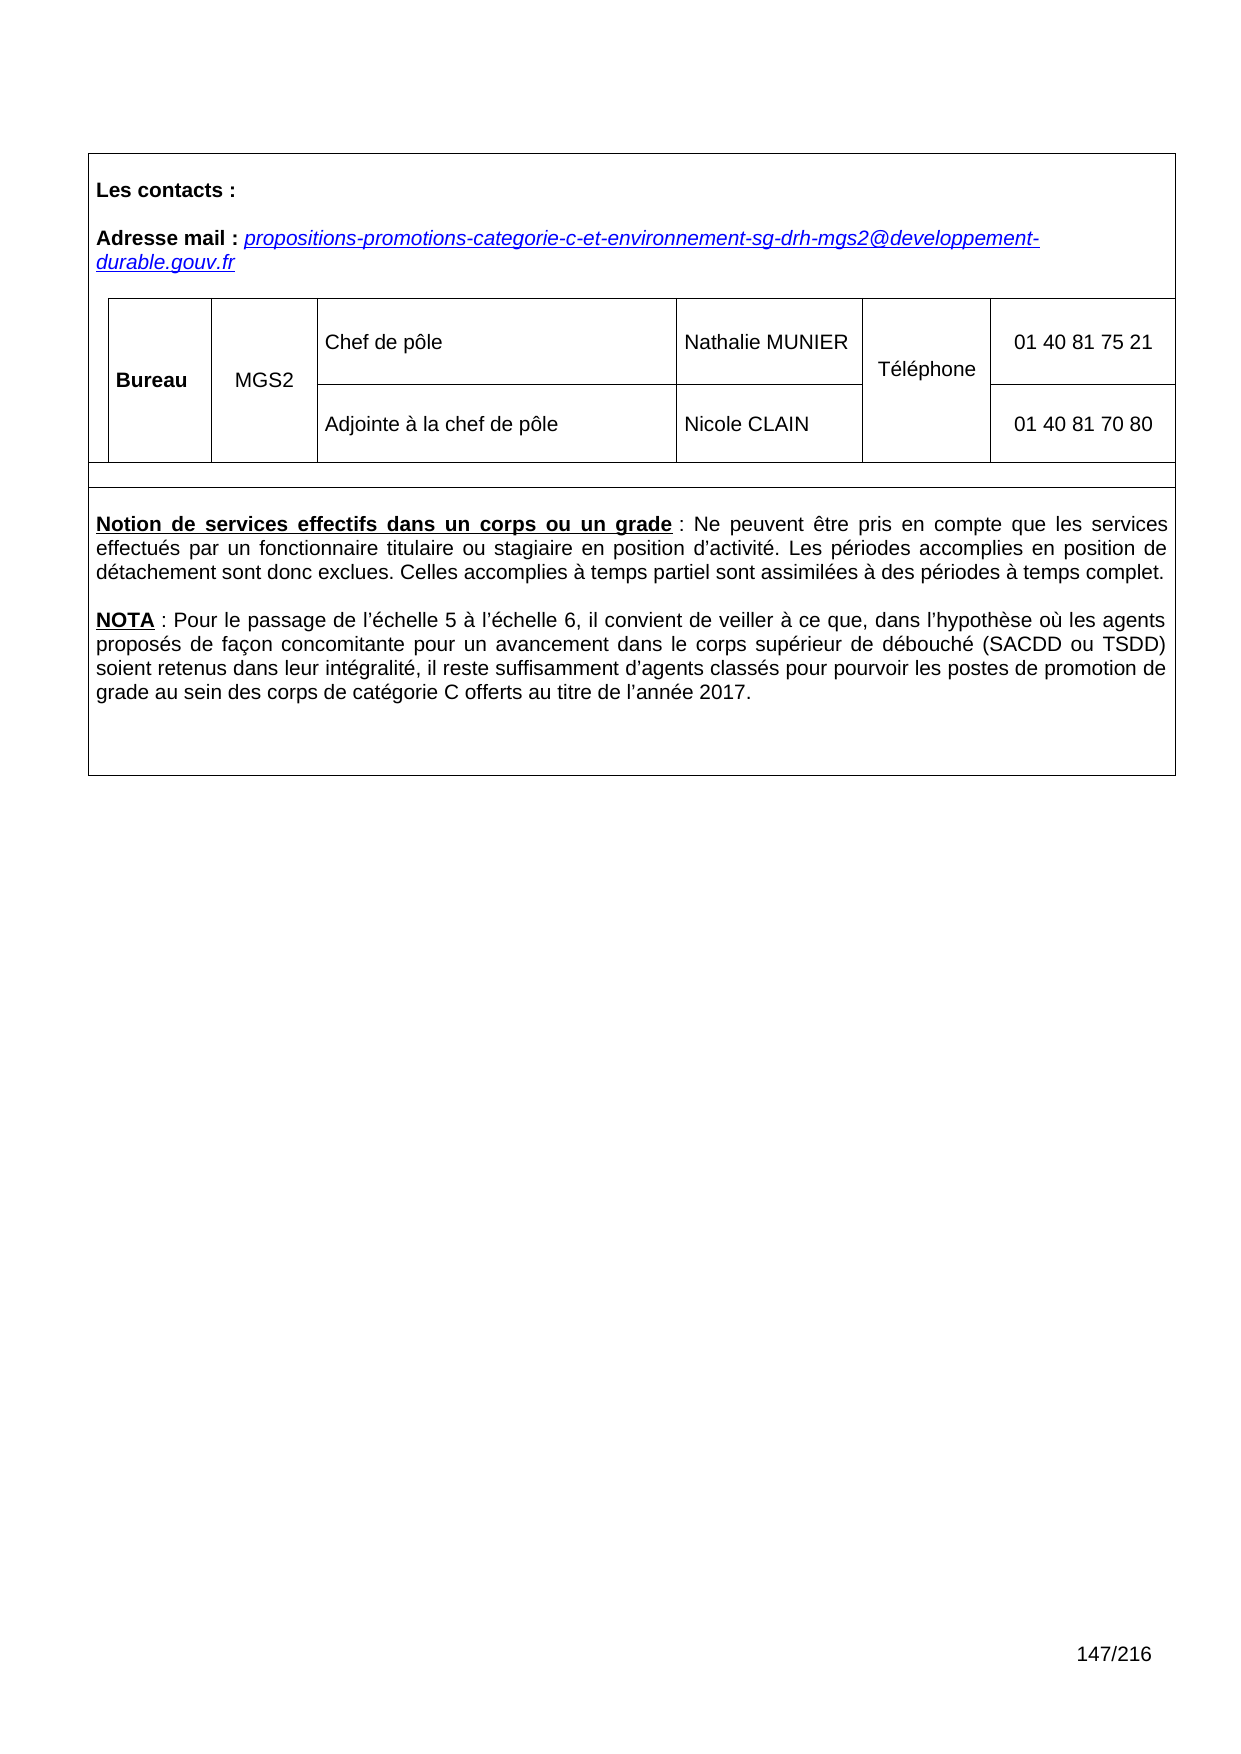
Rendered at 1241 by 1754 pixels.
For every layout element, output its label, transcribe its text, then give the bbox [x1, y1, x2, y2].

table_cell [89, 463, 1175, 487]
table_cell [89, 356, 108, 462]
table_cell [89, 298, 108, 356]
table_cell Notion de services effectifs dans un corps ou un grade : Ne peuvent être pris en compte que les services effectués par un fonctionnaire titulaire ou stagiaire en position d’activité. Les périodes accomplies en position de détachement sont donc exclues. Celles accomplies à temps partiel sont assimilées à des périodes à temps complet. NOTA : Pour le passage de l’échelle 5 à l’échelle 6, il convient de veiller à ce que, dans l’hypothèse où les agents proposés de façon concomitante pour un avancement dans le corps supérieur de débouché (SACDD ou TSDD) soient retenus dans leur intégralité, il reste suffisamment d’agents classés pour pourvoir les postes de promotion de grade au sein des corps de catégorie C offerts au titre de l’année 2017. [89, 488, 1175, 775]
table_cell Téléphone [863, 299, 990, 462]
table_cell Bureau [109, 299, 211, 462]
table_cell 01 40 81 70 80 [991, 385, 1175, 462]
table_cell 01 40 81 75 21 [991, 299, 1175, 384]
table_cell Nicole CLAIN [677, 385, 862, 462]
table_cell Nathalie MUNIER [677, 299, 862, 384]
table_cell Les contacts : Adresse mail : propositions-promotions-categorie-c-et-environnement-sg-drh-mgs2@developpement-durable.gouv.fr [89, 154, 1175, 298]
table_cell MGS2 [212, 299, 317, 462]
table_cell Chef de pôle [318, 299, 676, 384]
table_cell Adjointe à la chef de pôle [318, 385, 676, 462]
